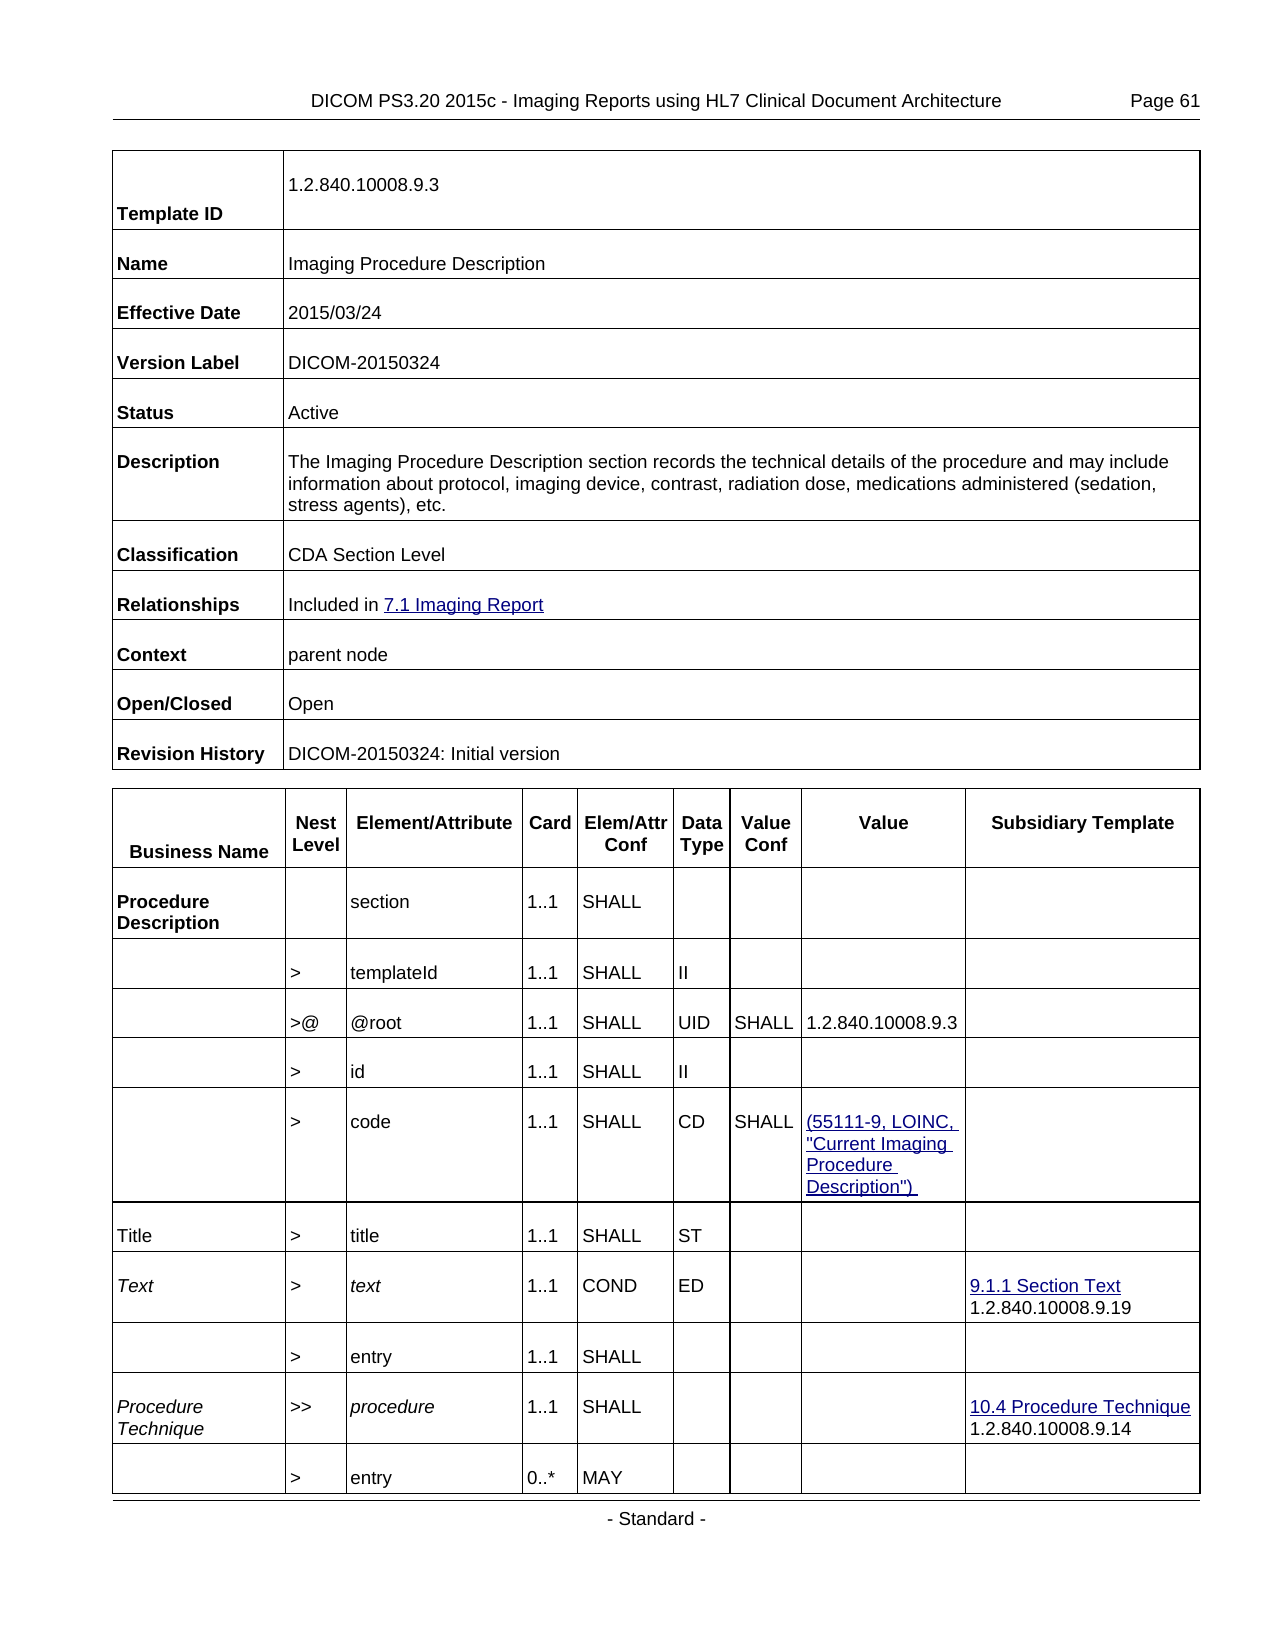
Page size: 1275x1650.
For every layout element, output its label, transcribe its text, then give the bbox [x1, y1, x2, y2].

table_cell CDA Section Level [284, 521, 1199, 570]
table_cell ED [674, 1252, 729, 1322]
table_cell entry [347, 1323, 522, 1372]
table_cell [113, 939, 285, 988]
table_cell 1.2.840.10008.9.3 [802, 989, 965, 1037]
table_cell SHALL [578, 868, 673, 938]
table_cell code [347, 1088, 522, 1201]
table_cell > [286, 1323, 346, 1372]
table_cell SHALL [578, 989, 673, 1037]
table_header Data Type [674, 789, 729, 867]
table_cell 1..1 [523, 989, 577, 1037]
table_cell Included in 7.1 Imaging Report [284, 571, 1199, 619]
table_cell Procedure​Description [113, 868, 285, 938]
table_cell Status [113, 379, 283, 427]
table_cell Open/Closed [113, 670, 283, 719]
table_cell CD [674, 1088, 729, 1201]
table_cell section [347, 868, 522, 938]
table_cell >> [286, 1373, 346, 1443]
table_cell entry [347, 1444, 522, 1493]
table_header Subsidiary Template [966, 789, 1199, 867]
table_cell [731, 868, 801, 938]
table_cell 1..1 [523, 1373, 577, 1443]
table_cell procedure [347, 1373, 522, 1443]
table_cell The Imaging Procedure Description section records the technical details of the procedure and may include information about protocol, imaging device, contrast, radiation dose, medications administered (sedation, stress agents), etc. [284, 428, 1199, 520]
table_cell SHALL [578, 1088, 673, 1201]
table_header Card [523, 789, 577, 867]
table_cell DICOM-20150324 [284, 329, 1199, 377]
table_cell [966, 989, 1199, 1037]
table_cell Text [113, 1252, 285, 1322]
table_header 1.2.840.10008.9.3 [284, 151, 1199, 228]
table_cell [966, 1203, 1199, 1251]
table_cell Title [113, 1203, 285, 1251]
table_cell 0..* [523, 1444, 577, 1493]
table_cell > [286, 1038, 346, 1087]
table_cell [113, 1088, 285, 1201]
table_cell [802, 939, 965, 988]
table_cell > [286, 1088, 346, 1201]
table_cell SHALL [578, 1038, 673, 1087]
table_header Template ID [113, 151, 283, 228]
table_cell template​Id [347, 939, 522, 988]
table_cell ST [674, 1203, 729, 1251]
table_cell @root [347, 989, 522, 1037]
table_header Value Conf [731, 789, 801, 867]
table_cell [113, 1323, 285, 1372]
table_cell [731, 1252, 801, 1322]
table_cell [674, 868, 729, 938]
table_cell [802, 1323, 965, 1372]
table_cell 1..1 [523, 1323, 577, 1372]
table_cell Description [113, 428, 283, 520]
table_cell [966, 1323, 1199, 1372]
table_cell DICOM-20150324: Initial version [284, 720, 1199, 768]
table_cell (55111-9, LOINC, "Current Imaging Procedure Description") [802, 1088, 965, 1201]
table_cell SHALL [578, 939, 673, 988]
table_cell SHALL [578, 1323, 673, 1372]
table_cell Active [284, 379, 1199, 427]
table_cell [966, 1038, 1199, 1087]
table_cell [966, 939, 1199, 988]
table_cell Context [113, 620, 283, 669]
table_cell SHALL [731, 989, 801, 1037]
table_cell [113, 1444, 285, 1493]
table_cell > [286, 1444, 346, 1493]
table_header Elem/Attr Conf [578, 789, 673, 867]
table_cell [966, 1444, 1199, 1493]
table_cell Imaging Procedure Description [284, 230, 1199, 278]
table_cell Revision History [113, 720, 283, 768]
table_header Value [802, 789, 965, 867]
table_header Element/​Attribute [347, 789, 522, 867]
table_cell 2015/03/24 [284, 279, 1199, 328]
table_cell SHALL [578, 1373, 673, 1443]
table_cell id [347, 1038, 522, 1087]
table_cell [966, 1088, 1199, 1201]
table_cell > [286, 1203, 346, 1251]
table_cell >@ [286, 989, 346, 1037]
table_cell Classification [113, 521, 283, 570]
table_header Business Name [113, 789, 285, 867]
table_cell 1..1 [523, 1088, 577, 1201]
table_cell [731, 1444, 801, 1493]
table_cell [731, 1323, 801, 1372]
table_cell [674, 1373, 729, 1443]
table_cell II [674, 1038, 729, 1087]
table_cell [731, 1373, 801, 1443]
table_cell title [347, 1203, 522, 1251]
table_cell [731, 939, 801, 988]
table_cell 1..1 [523, 1203, 577, 1251]
table_cell > [286, 939, 346, 988]
table_cell 9.1.1 Section Text 1.2.840.10008.9.19 [966, 1252, 1199, 1322]
table_cell Open [284, 670, 1199, 719]
table_cell [802, 1444, 965, 1493]
table_cell UID [674, 989, 729, 1037]
table_cell MAY [578, 1444, 673, 1493]
table_cell Name [113, 230, 283, 278]
table_cell Relationships [113, 571, 283, 619]
table_cell [731, 1203, 801, 1251]
table_cell [113, 989, 285, 1037]
table_cell [802, 868, 965, 938]
table_cell [674, 1444, 729, 1493]
table_cell [802, 1252, 965, 1322]
table_cell parent node [284, 620, 1199, 669]
table_cell Procedure​Technique [113, 1373, 285, 1443]
table_cell SHALL [578, 1203, 673, 1251]
table_cell [802, 1203, 965, 1251]
table_header Nest Level [286, 789, 346, 867]
table_cell 10.4 Procedure Technique 1.2.840.10008.9.14 [966, 1373, 1199, 1443]
table_cell Version Label [113, 329, 283, 377]
table_cell [731, 1038, 801, 1087]
table_cell [113, 1038, 285, 1087]
table_cell SHALL [731, 1088, 801, 1201]
table_cell [674, 1323, 729, 1372]
table_cell [802, 1373, 965, 1443]
table_cell II [674, 939, 729, 988]
table_cell 1..1 [523, 868, 577, 938]
table_cell text [347, 1252, 522, 1322]
table_cell [286, 868, 346, 938]
table_cell 1..1 [523, 1252, 577, 1322]
table_cell > [286, 1252, 346, 1322]
table_cell [966, 868, 1199, 938]
table_cell 1..1 [523, 1038, 577, 1087]
table_cell COND [578, 1252, 673, 1322]
table_cell [802, 1038, 965, 1087]
table_cell 1..1 [523, 939, 577, 988]
table_cell Effective Date [113, 279, 283, 328]
